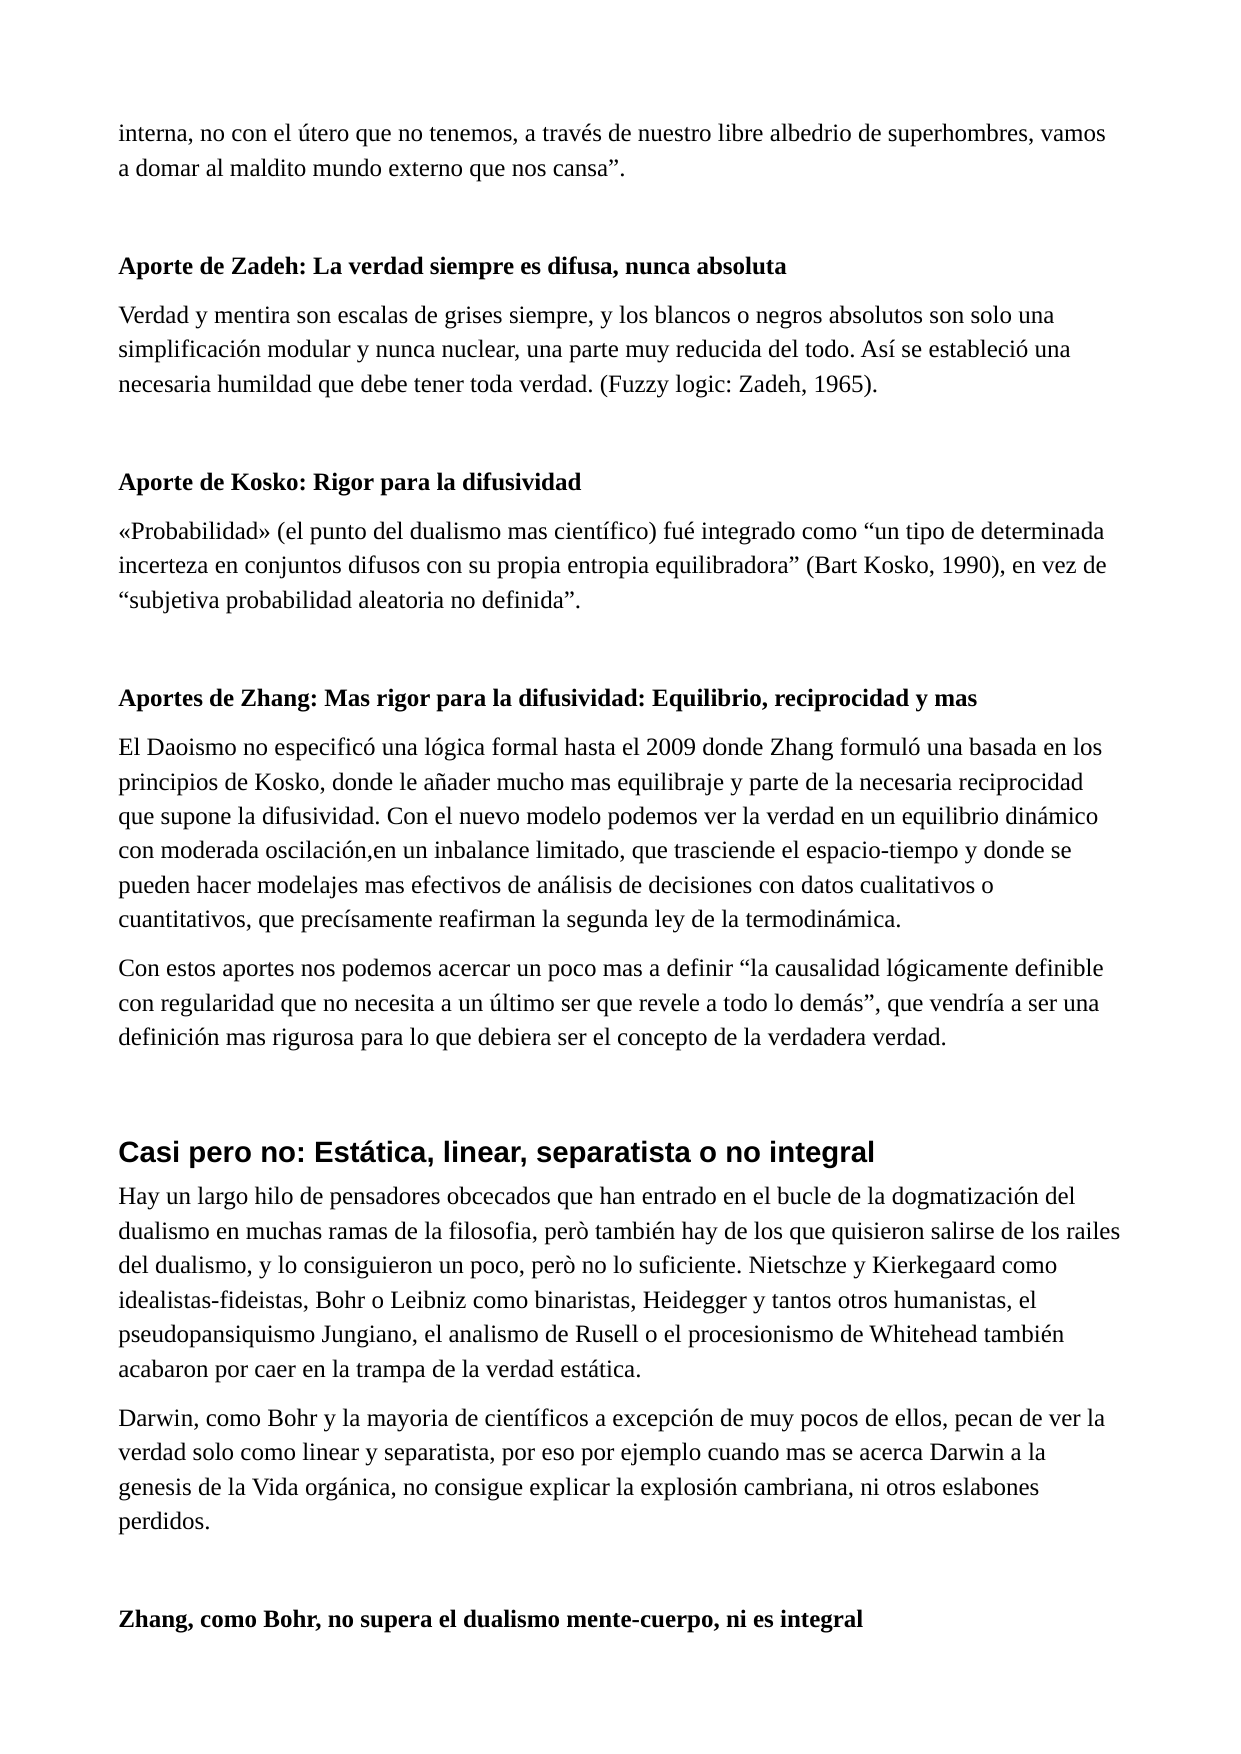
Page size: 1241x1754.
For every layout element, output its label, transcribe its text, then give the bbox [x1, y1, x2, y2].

subtitle Casi pero no: Estática, linear, separatista o no integral [118, 1135, 1122, 1169]
text Aportes de Zhang: Mas rigor para la difusividad: Equilibrio, reciprocidad y mas [118, 683, 1122, 712]
text Darwin, como Bohr y la mayoria de científicos a excepción de muy pocos de ellos, pecan de ver la verdad solo como linear y separatista, por eso por ejemplo cuando mas se acerca Darwin a la genesis de la Vida orgánica, no consigue explicar la explosión cambriana, ni otros eslabones perdidos. [118, 1403, 1122, 1535]
text «Probabilidad» (el punto del dualismo mas científico) fué integrado como “un tipo de determinada incerteza en conjuntos difusos con su propia entropia equilibradora” (Bart Kosko, 1990), en vez de “subjetiva probabilidad aleatoria no definida”. [118, 516, 1122, 614]
text El Daoismo no especificó una lógica formal hasta el 2009 donde Zhang formuló una basada en los principios de Kosko, donde le añader mucho mas equilibraje y parte de la necesaria reciprocidad que supone la difusividad. Con el nuevo modelo podemos ver la verdad en un equilibrio dinámico con moderada oscilación,en un inbalance limitado, que trasciende el espacio-tiempo y donde se pueden hacer modelajes mas efectivos de análisis de decisiones con datos cualitativos o cuantitativos, que precísamente reafirman la segunda ley de la termodinámica. [118, 732, 1122, 933]
text Aporte de Kosko: Rigor para la difusividad [118, 467, 1122, 496]
text interna, no con el útero que no tenemos, a través de nuestro libre albedrio de superhombres, vamos a domar al maldito mundo externo que nos cansa”. [118, 118, 1122, 181]
text Hay un largo hilo de pensadores obcecados que han entrado en el bucle de la dogmatización del dualismo en muchas ramas de la filosofia, però también hay de los que quisieron salirse de los railes del dualismo, y lo consiguieron un poco, però no lo suficiente. Nietschze y Kierkegaard como idealistas-fideistas, Bohr o Leibniz como binaristas, Heidegger y tantos otros humanistas, el pseudopansiquismo Jungiano, el analismo de Rusell o el procesionismo de Whitehead también acabaron por caer en la trampa de la verdad estática. [118, 1181, 1122, 1383]
text Aporte de Zadeh: La verdad siempre es difusa, nunca absoluta [118, 251, 1122, 279]
text Con estos aportes nos podemos acercar un poco mas a definir “la causalidad lógicamente definible con regularidad que no necesita a un último ser que revele a todo lo demás”, que vendría a ser una definición mas rigurosa para lo que debiera ser el concepto de la verdadera verdad. [118, 953, 1122, 1051]
text Zhang, como Bohr, no supera el dualismo mente-cuerpo, ni es integral [118, 1604, 1122, 1633]
text Verdad y mentira son escalas de grises siempre, y los blancos o negros absolutos son solo una simplificación modular y nunca nuclear, una parte muy reducida del todo. Así se estableció una necesaria humildad que debe tener toda verdad. (Fuzzy logic: Zadeh, 1965). [118, 300, 1122, 397]
